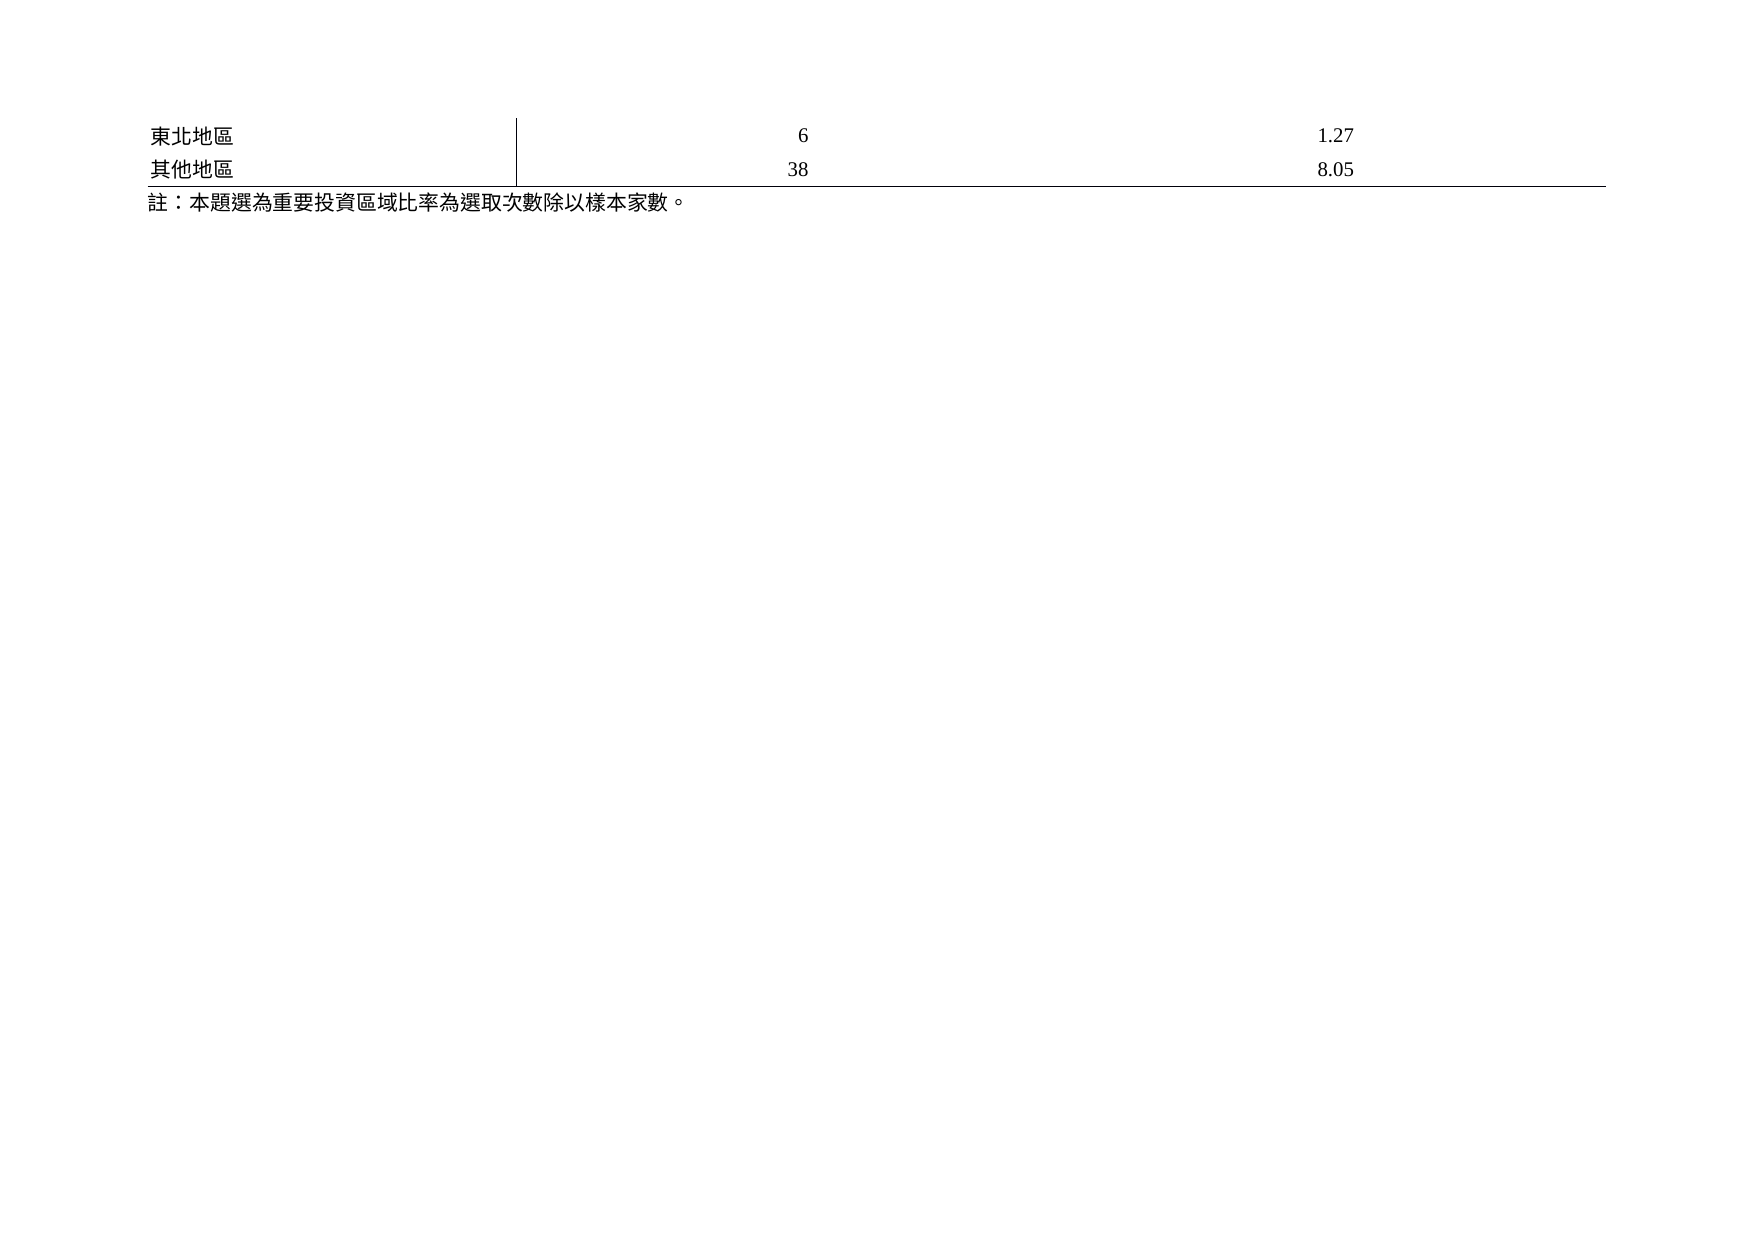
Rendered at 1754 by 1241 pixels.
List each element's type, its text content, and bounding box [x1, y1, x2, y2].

table_cell 其他地區 [148, 152, 516, 186]
text 註：本題選為重要投資區域比率為選取次數除以樣本家數。 [148, 187, 1606, 217]
table_cell 東北地區 [148, 118, 516, 152]
table_cell 1.27 [1061, 118, 1606, 152]
table_cell 38 [517, 152, 1061, 186]
table_cell 8.05 [1061, 152, 1606, 186]
table_cell 6 [517, 118, 1061, 152]
